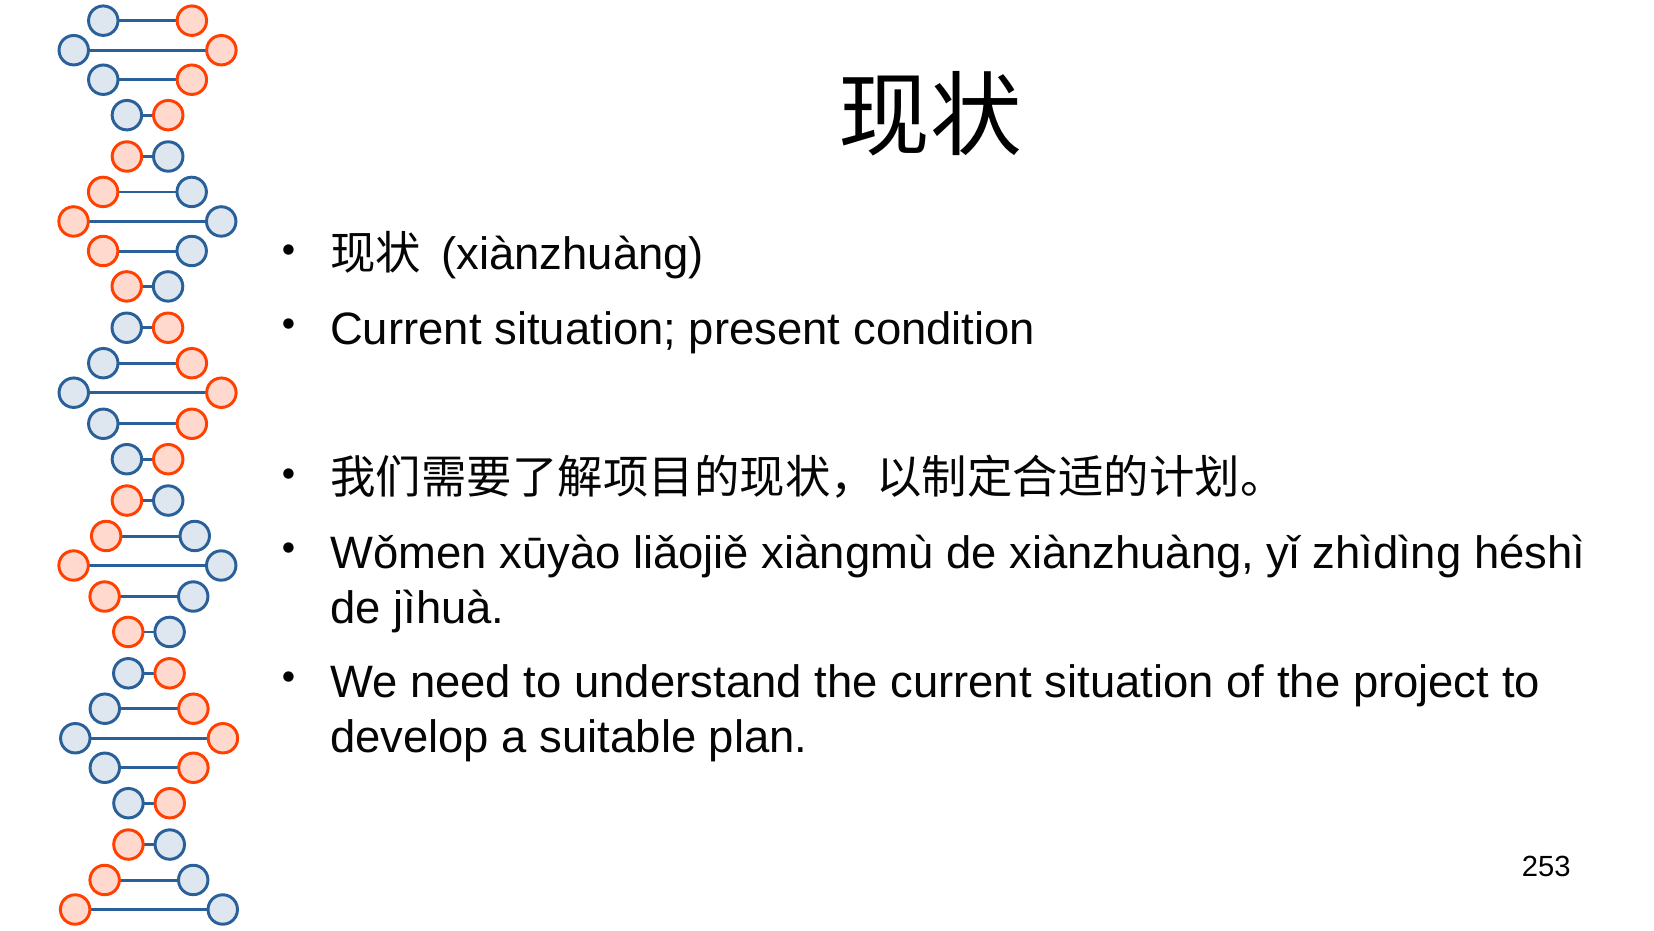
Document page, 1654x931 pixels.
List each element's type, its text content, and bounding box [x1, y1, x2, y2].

title 现状 [265, 35, 1595, 189]
list 现状 (xiànzhuàng) Current situation; present condition 我们需要了解项目的现状，以制定合适的计划。 Wǒmen xūyào liǎojiě xiàngmù de xiànzhuàng, yǐ zhìdìng héshì de jìhuà. We need to understand the current situation of the project to develop a suitable plan. [265, 224, 1595, 764]
